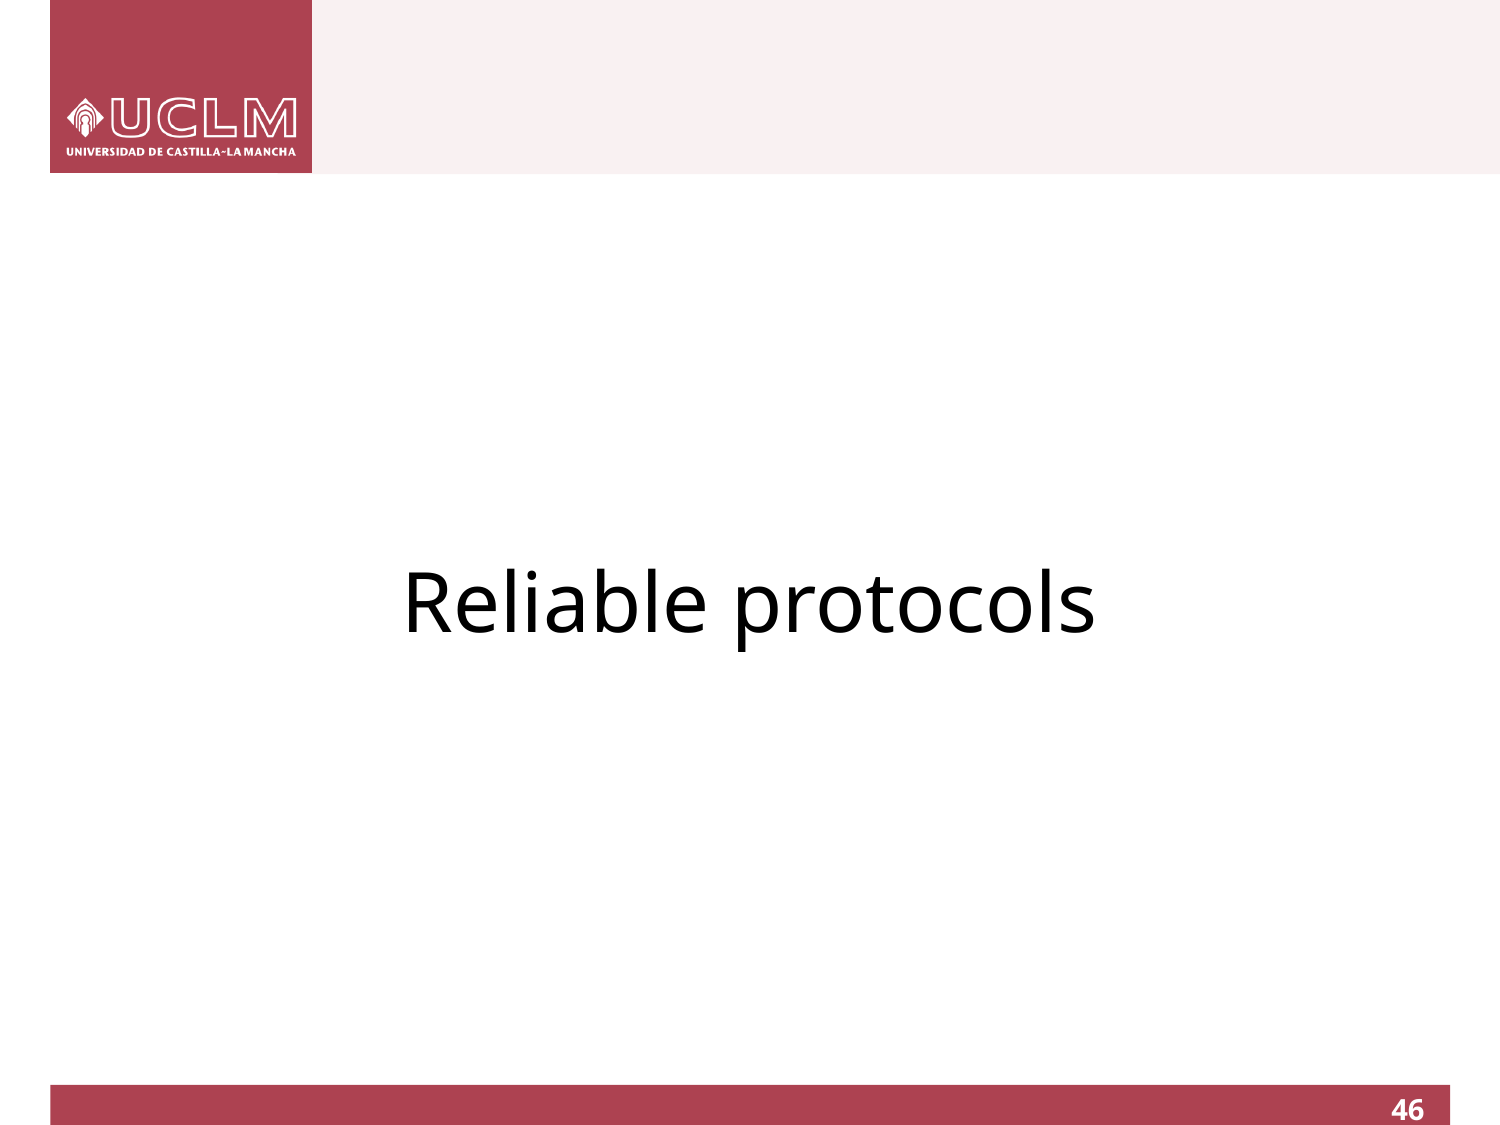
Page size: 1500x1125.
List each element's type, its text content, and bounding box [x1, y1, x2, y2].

picture [50, 0, 312, 173]
list Reliable protocols [75, 543, 1425, 884]
